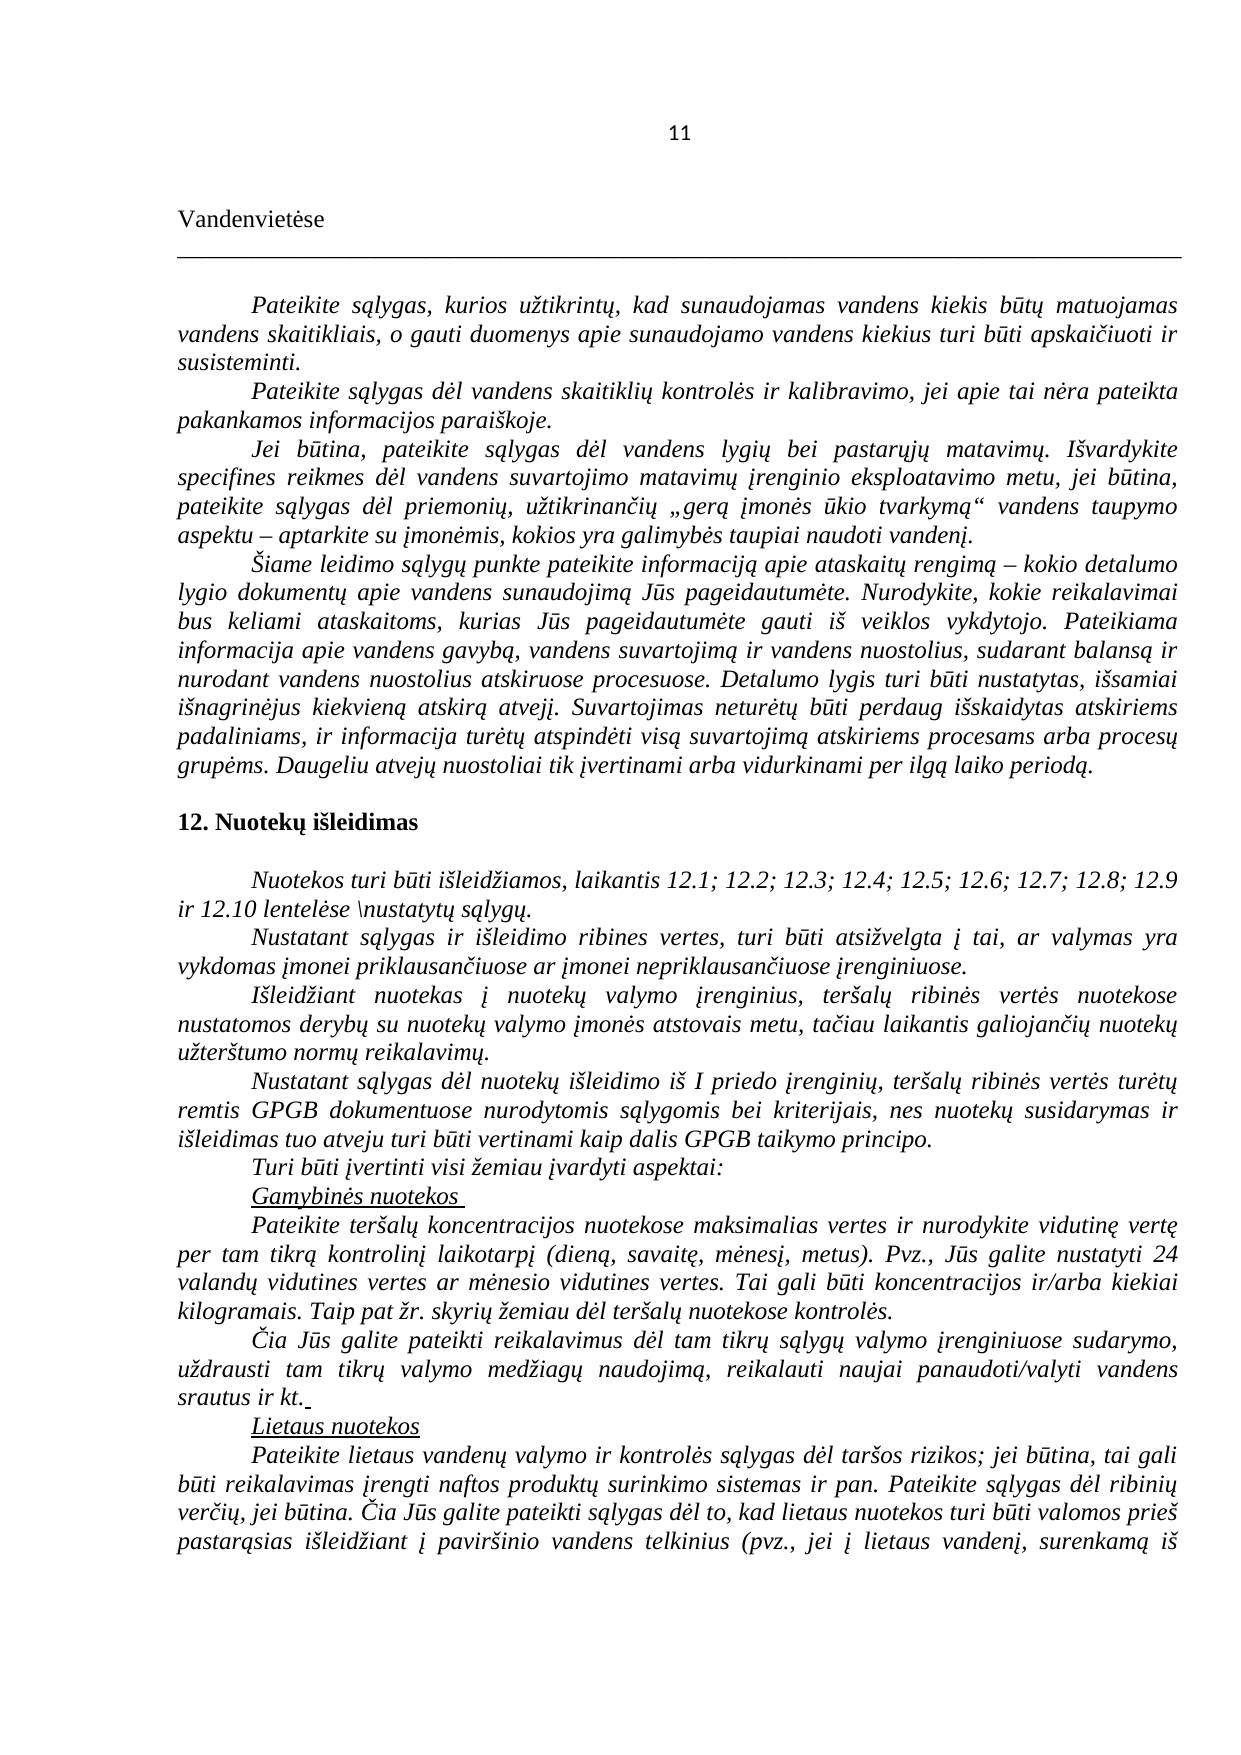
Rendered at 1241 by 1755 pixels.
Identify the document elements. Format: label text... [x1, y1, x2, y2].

text Išleidžiant nuotekas į nuotekų valymo įrenginius, teršalų ribinės vertės nuotekose nustatomos derybų su nuotekų valymo įmonės atstovais metu, tačiau laikantis galiojančių nuotekų užterštumo normų reikalavimų. [177, 980, 1181, 1066]
text 12. Nuotekų išleidimas [177, 807, 1181, 836]
text Jei būtina, pateikite sąlygas dėl vandens lygių bei pastarųjų matavimų. Išvardykite specifines reikmes dėl vandens suvartojimo matavimų įrenginio eksploatavimo metu, jei būtina, pateikite sąlygas dėl priemonių, užtikrinančių „gerą įmonės ūkio tvarkymą“ vandens taupymo aspektu – aptarkite su įmonėmis, kokios yra galimybės taupiai naudoti vandenį. [177, 434, 1181, 549]
text Turi būti įvertinti visi žemiau įvardyti aspektai: [177, 1152, 1181, 1181]
text Lietaus nuotekos [177, 1411, 1181, 1440]
text Pateikite sąlygas, kurios užtikrintų, kad sunaudojamas vandens kiekis būtų matuojamas vandens skaitikliais, o gauti duomenys apie sunaudojamo vandens kiekius turi būti apskaičiuoti ir susisteminti. [177, 290, 1181, 376]
text Gamybinės nuotekos [177, 1181, 1181, 1210]
text Vandenvietėse [177, 204, 1181, 232]
text Čia Jūs galite pateikti reikalavimus dėl tam tikrų sąlygų valymo įrenginiuose sudarymo, uždrausti tam tikrų valymo medžiagų naudojimą, reikalauti naujai panaudoti/valyti vandens srautus ir kt. [177, 1325, 1181, 1411]
text Šiame leidimo sąlygų punkte pateikite informaciją apie ataskaitų rengimą – kokio detalumo lygio dokumentų apie vandens sunaudojimą Jūs pageidautumėte. Nurodykite, kokie reikalavimai bus keliami ataskaitoms, kurias Jūs pageidautumėte gauti iš veiklos vykdytojo. Pateikiama informacija apie vandens gavybą, vandens suvartojimą ir vandens nuostolius, sudarant balansą ir nurodant vandens nuostolius atskiruose procesuose. Detalumo lygis turi būti nustatytas, išsamiai išnagrinėjus kiekvieną atskirą atvejį. Suvartojimas neturėtų būti perdaug išskaidytas atskiriems padaliniams, ir informacija turėtų atspindėti visą suvartojimą atskiriems procesams arba procesų grupėms. Daugeliu atvejų nuostoliai tik įvertinami arba vidurkinami per ilgą laiko periodą. [177, 549, 1181, 779]
text Pateikite sąlygas dėl vandens skaitiklių kontrolės ir kalibravimo, jei apie tai nėra pateikta pakankamos informacijos paraiškoje. [177, 376, 1181, 434]
text Nustatant sąlygas ir išleidimo ribines vertes, turi būti atsižvelgta į tai, ar valymas yra vykdomas įmonei priklausančiuose ar įmonei nepriklausančiuose įrenginiuose. [177, 922, 1181, 980]
text Pateikite teršalų koncentracijos nuotekose maksimalias vertes ir nurodykite vidutinę vertę per tam tikrą kontrolinį laikotarpį (dieną, savaitę, mėnesį, metus). Pvz., Jūs galite nustatyti 24 valandų vidutines vertes ar mėnesio vidutines vertes. Tai gali būti koncentracijos ir/arba kiekiai kilogramais. Taip pat žr. skyrių žemiau dėl teršalų nuotekose kontrolės. [177, 1210, 1181, 1325]
text Nuotekos turi būti išleidžiamos, laikantis 12.1; 12.2; 12.3; 12.4; 12.5; 12.6; 12.7; 12.8; 12.9 ir 12.10 lentelėse \nustatytų sąlygų. [177, 865, 1181, 922]
text Pateikite lietaus vandenų valymo ir kontrolės sąlygas dėl taršos rizikos; jei būtina, tai gali būti reikalavimas įrengti naftos produktų surinkimo sistemas ir pan. Pateikite sąlygas dėl ribinių verčių, jei būtina. Čia Jūs galite pateikti sąlygas dėl to, kad lietaus nuotekos turi būti valomos prieš pastarąsias išleidžiant į paviršinio vandens telkinius (pvz., jei į lietaus vandenį, surenkamą iš [177, 1440, 1181, 1555]
text Nustatant sąlygas dėl nuotekų išleidimo iš I priedo įrenginių, teršalų ribinės vertės turėtų remtis GPGB dokumentuose nurodytomis sąlygomis bei kriterijais, nes nuotekų susidarymas ir išleidimas tuo atveju turi būti vertinami kaip dalis GPGB taikymo principo. [177, 1066, 1181, 1152]
